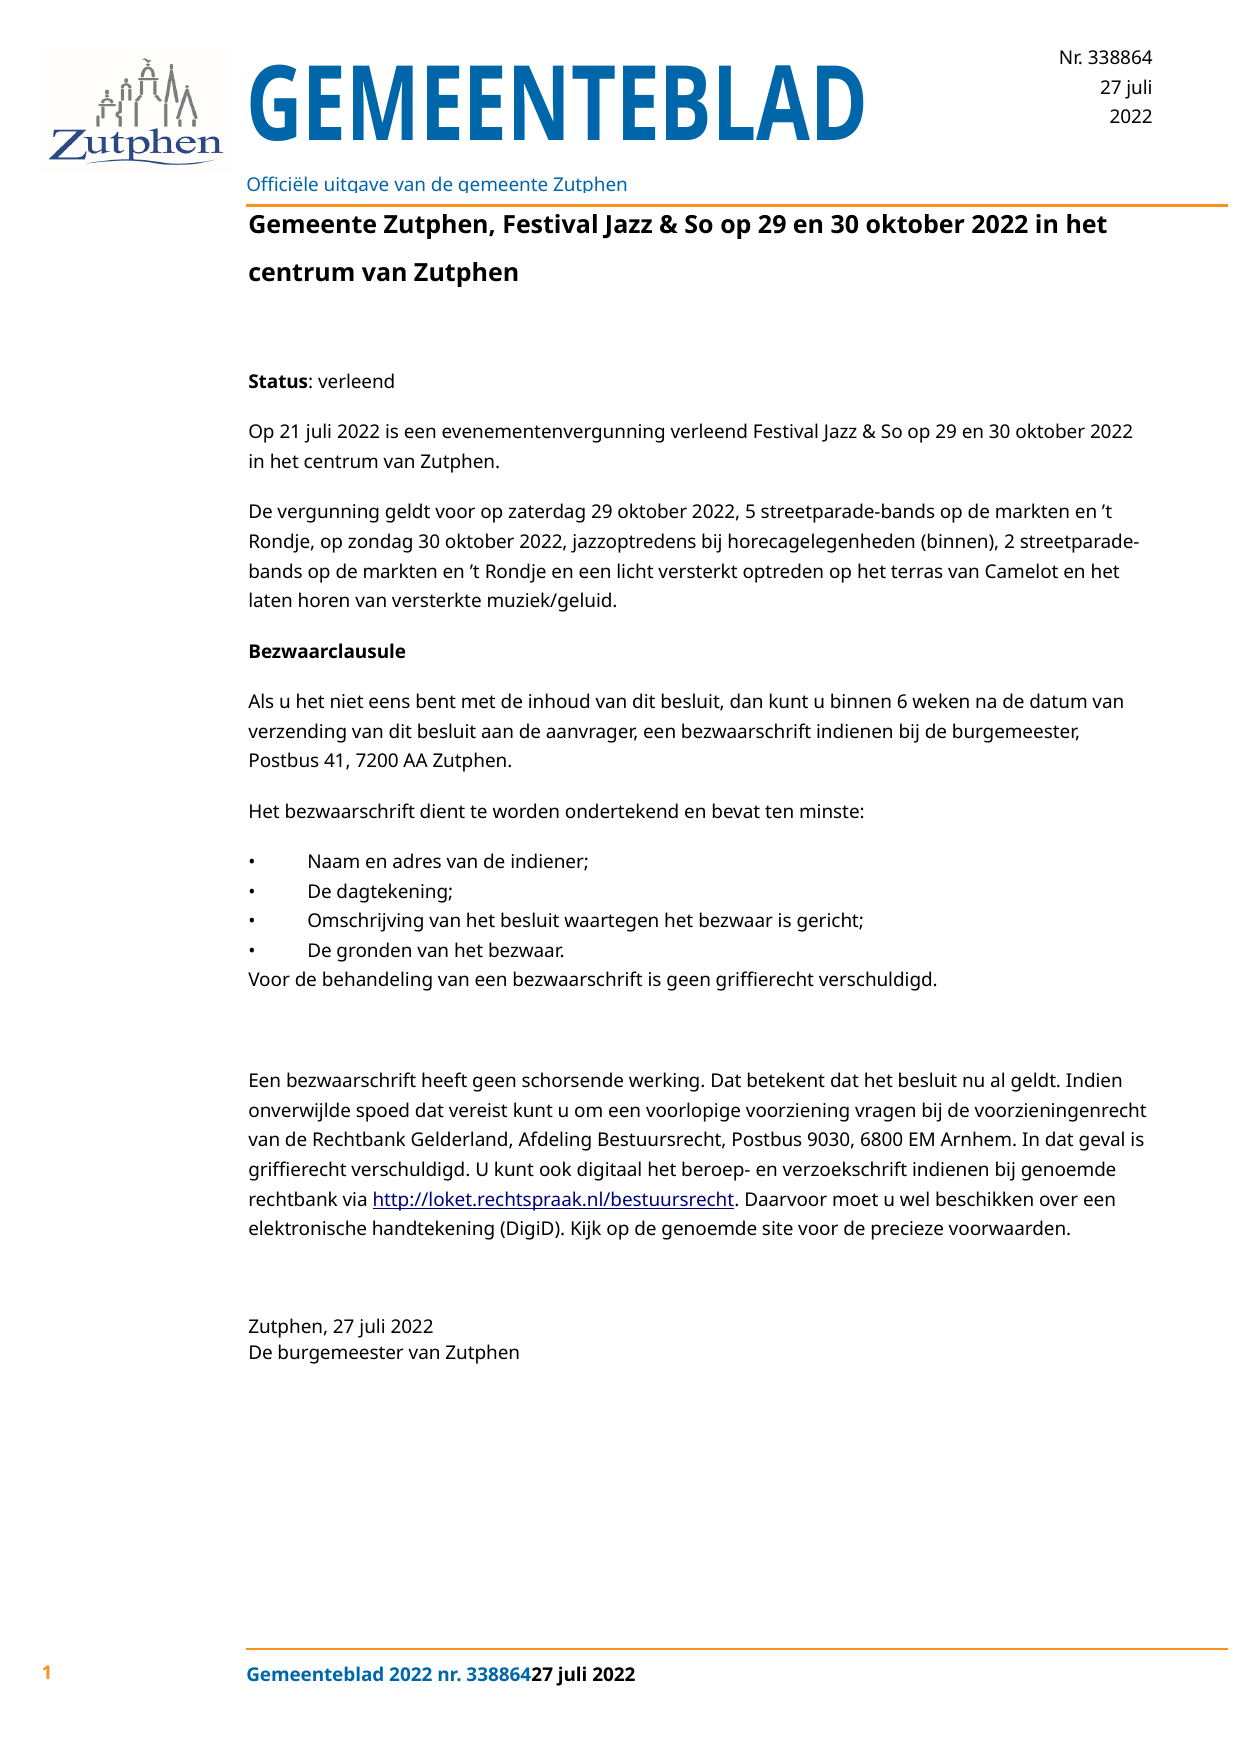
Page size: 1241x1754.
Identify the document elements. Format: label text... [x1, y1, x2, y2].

list Omschrijving van het besluit waartegen het bezwaar is gericht; [248, 907, 1152, 933]
list De gronden van het bezwaar. [248, 937, 1152, 963]
text Bezwaarclausule [248, 638, 1152, 664]
list Naam en adres van de indiener; [248, 848, 1152, 874]
picture [41, 47, 231, 172]
text Het bezwaarschrift dient te worden ondertekend en bevat ten minste: [248, 798, 1152, 824]
text Voor de behandeling van een bezwaarschrift is geen griffierecht verschuldigd. [248, 967, 1152, 992]
text Een bezwaarschrift heeft geen schorsende werking. Dat betekent dat het besluit nu al geldt. Indien onverwijlde spoed dat vereist kunt u om een voorlopige voorziening vragen bij de voorzieningenrecht van de Rechtbank Gelderland, Afdeling Bestuursrecht, Postbus 9030, 6800 EM Arnhem. In dat geval is griffierecht verschuldigd. U kunt ook digitaal het beroep- en verzoekschrift indienen bij genoemde rechtbank via http://loket.rechtspraak.nl/bestuursrecht. Daarvoor moet u wel beschikken over een elektronische handtekening (DigiD). Kijk op de genoemde site voor de precieze voorwaarden. [248, 1067, 1152, 1241]
text Status: verleend [248, 368, 1152, 394]
text Zutphen, 27 juli 2022 [248, 1314, 1152, 1339]
text De vergunning geldt voor op zaterdag 29 oktober 2022, 5 streetparade-bands op de markten en ’t Rondje, op zondag 30 oktober 2022, jazzoptredens bij horecagelegenheden (binnen), 2 streetparade-bands op de markten en ’t Rondje en een licht versterkt optreden op het terras van Camelot en het laten horen van versterkte muziek/geluid. [248, 499, 1152, 613]
text De burgemeester van Zutphen [248, 1339, 1152, 1365]
list De dagtekening; [248, 878, 1152, 904]
text Op 21 juli 2022 is een evenementenvergunning verleend Festival Jazz & So op 29 en 30 oktober 2022 in het centrum van Zutphen. [248, 419, 1152, 474]
text Gemeente Zutphen, Festival Jazz & So op 29 en 30 oktober 2022 in het centrum van Zutphen [248, 207, 1152, 288]
text Als u het niet eens bent met de inhoud van dit besluit, dan kunt u binnen 6 weken na de datum van verzending van dit besluit aan de aanvrager, een bezwaarschrift indienen bij de burgemeester, Postbus 41, 7200 AA Zutphen. [248, 688, 1152, 773]
